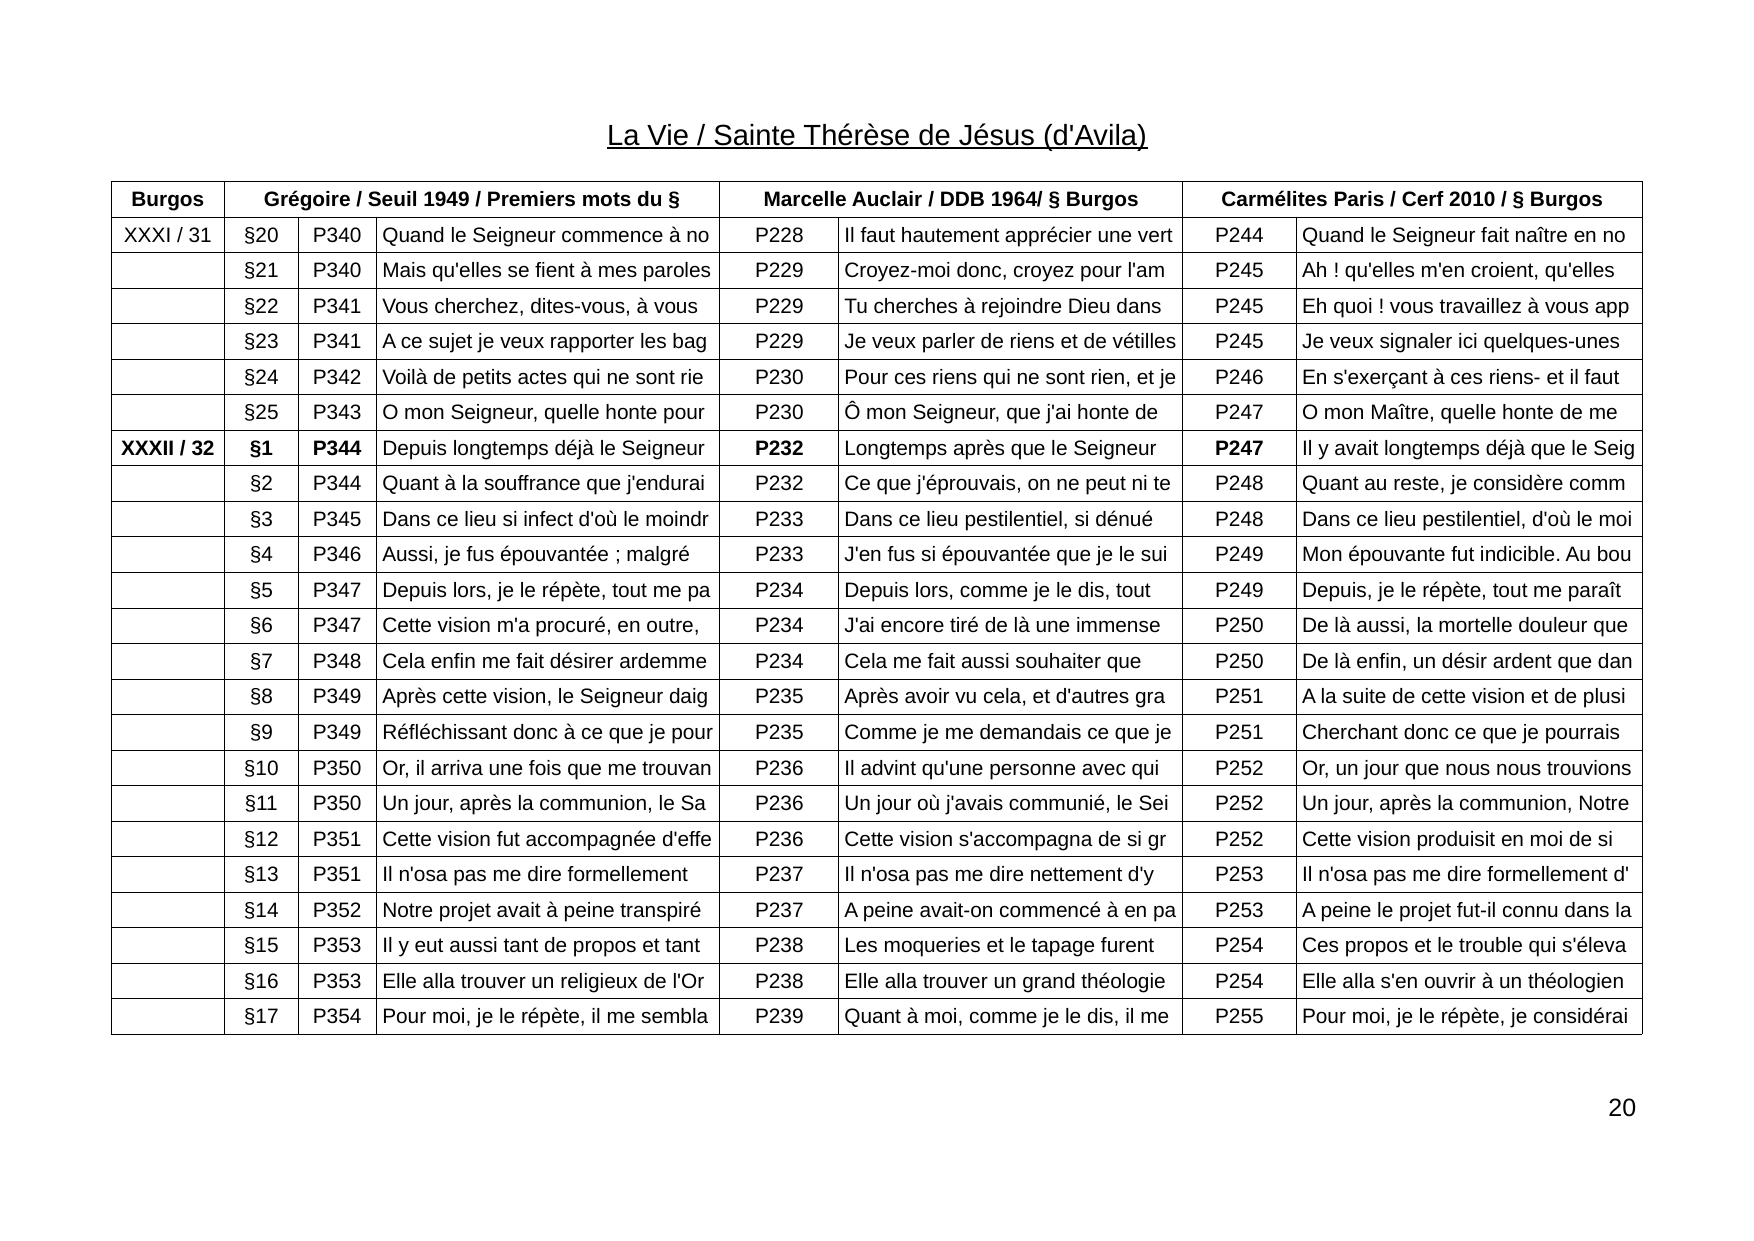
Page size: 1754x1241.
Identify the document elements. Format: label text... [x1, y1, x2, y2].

table_cell §3 [225, 502, 298, 536]
table_cell Il y avait longtemps déjà que le Seig [1297, 431, 1642, 465]
table_cell P228 [720, 218, 838, 252]
table_cell §14 [225, 893, 298, 927]
table_cell Ces propos et le trouble qui s'éleva [1297, 928, 1642, 963]
table_cell P235 [720, 715, 838, 749]
table_cell P349 [299, 715, 376, 749]
table_cell P236 [720, 751, 838, 785]
table_cell P344 [299, 431, 376, 465]
table_cell P250 [1183, 644, 1296, 678]
table_cell O mon Maître, quelle honte de me [1297, 395, 1642, 430]
table_cell §15 [225, 928, 298, 963]
table_cell [112, 502, 224, 536]
table_cell Un jour où j'avais communié, le Sei [839, 786, 1182, 821]
table_cell Aussi, je fus épouvantée ; malgré [377, 537, 719, 572]
table_cell [112, 609, 224, 643]
table_cell Cette vision m'a procuré, en outre, [377, 609, 719, 643]
table_cell P230 [720, 395, 838, 430]
table_cell P348 [299, 644, 376, 678]
table_cell P350 [299, 786, 376, 821]
table_cell Quand le Seigneur commence à no [377, 218, 719, 252]
table_cell P249 [1183, 573, 1296, 607]
table_cell P347 [299, 573, 376, 607]
table_cell Notre projet avait à peine transpiré [377, 893, 719, 927]
table_cell Après cette vision, le Seigneur daig [377, 680, 719, 714]
table_cell Réfléchissant donc à ce que je pour [377, 715, 719, 749]
table_cell Croyez-moi donc, croyez pour l'am [839, 253, 1182, 288]
table_cell §20 [225, 218, 298, 252]
table_cell Un jour, après la communion, le Sa [377, 786, 719, 821]
table_cell P252 [1183, 786, 1296, 821]
table_cell [112, 537, 224, 572]
table_cell P341 [299, 324, 376, 359]
table_cell Cherchant donc ce que je pourrais [1297, 715, 1642, 749]
table_cell Longtemps après que le Seigneur [839, 431, 1182, 465]
table_cell Il faut hautement apprécier une vert [839, 218, 1182, 252]
table_cell Il advint qu'une personne avec qui [839, 751, 1182, 785]
table_cell §4 [225, 537, 298, 572]
table_cell Cela enfin me fait désirer ardemme [377, 644, 719, 678]
table_cell [112, 324, 224, 359]
table_cell P251 [1183, 680, 1296, 714]
table_cell Pour moi, je le répète, je considérai [1297, 999, 1642, 1034]
table_cell P244 [1183, 218, 1296, 252]
table_cell Depuis longtemps déjà le Seigneur [377, 431, 719, 465]
table_cell Elle alla s'en ouvrir à un théologien [1297, 964, 1642, 998]
table_cell Cette vision s'accompagna de si gr [839, 822, 1182, 856]
table_cell P229 [720, 253, 838, 288]
table_cell Un jour, après la communion, Notre [1297, 786, 1642, 821]
table_cell Il n'osa pas me dire nettement d'y [839, 857, 1182, 892]
table_cell J'en fus si épouvantée que je le sui [839, 537, 1182, 572]
table_cell Elle alla trouver un grand théologie [839, 964, 1182, 998]
table_cell P345 [299, 502, 376, 536]
table_cell §12 [225, 822, 298, 856]
table_cell P230 [720, 360, 838, 394]
table_cell Comme je me demandais ce que je [839, 715, 1182, 749]
table_cell P236 [720, 786, 838, 821]
table_cell P234 [720, 644, 838, 678]
table_cell P252 [1183, 751, 1296, 785]
table_cell P238 [720, 928, 838, 963]
table_cell J'ai encore tiré de là une immense [839, 609, 1182, 643]
table_cell §8 [225, 680, 298, 714]
table_cell P237 [720, 857, 838, 892]
table_cell XXXII / 32 [112, 431, 224, 465]
table_cell P351 [299, 822, 376, 856]
table_cell Voilà de petits actes qui ne sont rie [377, 360, 719, 394]
table_cell P253 [1183, 893, 1296, 927]
table_cell Or, un jour que nous nous trouvions [1297, 751, 1642, 785]
table_cell P229 [720, 289, 838, 323]
table_cell A peine avait-on commencé à en pa [839, 893, 1182, 927]
table_cell [112, 680, 224, 714]
table_cell P341 [299, 289, 376, 323]
table_cell §6 [225, 609, 298, 643]
table_cell P235 [720, 680, 838, 714]
table_cell P237 [720, 893, 838, 927]
table_cell De là aussi, la mortelle douleur que [1297, 609, 1642, 643]
table_cell §24 [225, 360, 298, 394]
table_cell §10 [225, 751, 298, 785]
table_cell Dans ce lieu pestilentiel, si dénué [839, 502, 1182, 536]
table_cell [112, 289, 224, 323]
table_cell Quant à la souffrance que j'endurai [377, 466, 719, 501]
table_cell [112, 751, 224, 785]
table_cell §13 [225, 857, 298, 892]
table_cell P254 [1183, 928, 1296, 963]
table_cell §16 [225, 964, 298, 998]
table_cell Depuis lors, comme je le dis, tout [839, 573, 1182, 607]
table_cell §11 [225, 786, 298, 821]
table_cell P249 [1183, 537, 1296, 572]
table_cell §17 [225, 999, 298, 1034]
table_cell P251 [1183, 715, 1296, 749]
table_cell §21 [225, 253, 298, 288]
table_cell Après avoir vu cela, et d'autres gra [839, 680, 1182, 714]
table_cell P254 [1183, 964, 1296, 998]
table_cell Les moqueries et le tapage furent [839, 928, 1182, 963]
table_cell P236 [720, 822, 838, 856]
table_cell P342 [299, 360, 376, 394]
table_cell Mais qu'elles se fient à mes paroles [377, 253, 719, 288]
table_cell Je veux signaler ici quelques-unes [1297, 324, 1642, 359]
table_cell O mon Seigneur, quelle honte pour [377, 395, 719, 430]
table_cell P353 [299, 964, 376, 998]
table_cell [112, 573, 224, 607]
table_cell Cette vision fut accompagnée d'effe [377, 822, 719, 856]
table_cell P229 [720, 324, 838, 359]
table_cell [112, 999, 224, 1034]
table_cell [112, 822, 224, 856]
table_cell [112, 857, 224, 892]
table_cell Ah ! qu'elles m'en croient, qu'elles [1297, 253, 1642, 288]
table_cell P239 [720, 999, 838, 1034]
table_cell P353 [299, 928, 376, 963]
table_cell P247 [1183, 431, 1296, 465]
table_cell Il n'osa pas me dire formellement d' [1297, 857, 1642, 892]
table_cell P234 [720, 573, 838, 607]
table_cell P245 [1183, 324, 1296, 359]
table_cell Or, il arriva une fois que me trouvan [377, 751, 719, 785]
table_cell XXXI / 31 [112, 218, 224, 252]
table_cell Quant à moi, comme je le dis, il me [839, 999, 1182, 1034]
table_cell Ce que j'éprouvais, on ne peut ni te [839, 466, 1182, 501]
table_cell [112, 644, 224, 678]
table_cell P248 [1183, 502, 1296, 536]
table_cell Burgos [112, 182, 224, 217]
table_cell Carmélites Paris / Cerf 2010 / § Burgos [1183, 182, 1642, 217]
table_cell A peine le projet fut-il connu dans la [1297, 893, 1642, 927]
table_cell P252 [1183, 822, 1296, 856]
table_cell §5 [225, 573, 298, 607]
table_cell P340 [299, 253, 376, 288]
table_cell Dans ce lieu si infect d'où le moindr [377, 502, 719, 536]
table_cell P238 [720, 964, 838, 998]
table_cell A la suite de cette vision et de plusi [1297, 680, 1642, 714]
table_cell Je veux parler de riens et de vétilles [839, 324, 1182, 359]
table_cell Il n'osa pas me dire formellement [377, 857, 719, 892]
table_cell P255 [1183, 999, 1296, 1034]
table_cell Grégoire / Seuil 1949 / Premiers mots du § [225, 182, 719, 217]
table_cell §7 [225, 644, 298, 678]
table_cell P343 [299, 395, 376, 430]
table_cell Marcelle Auclair / DDB 1964/ § Burgos [720, 182, 1182, 217]
table_cell P344 [299, 466, 376, 501]
table_cell P232 [720, 431, 838, 465]
table_cell P253 [1183, 857, 1296, 892]
table_cell Tu cherches à rejoindre Dieu dans [839, 289, 1182, 323]
table_cell P347 [299, 609, 376, 643]
table_cell P245 [1183, 289, 1296, 323]
table_cell Cette vision produisit en moi de si [1297, 822, 1642, 856]
table_cell [112, 360, 224, 394]
table_cell P350 [299, 751, 376, 785]
table_cell De là enfin, un désir ardent que dan [1297, 644, 1642, 678]
table_cell Quant au reste, je considère comm [1297, 466, 1642, 501]
table_cell Ô mon Seigneur, que j'ai honte de [839, 395, 1182, 430]
table_cell P233 [720, 502, 838, 536]
table_cell Pour ces riens qui ne sont rien, et je [839, 360, 1182, 394]
table_cell [112, 715, 224, 749]
table_cell P247 [1183, 395, 1296, 430]
table_cell P234 [720, 609, 838, 643]
table_cell P245 [1183, 253, 1296, 288]
table_cell En s'exerçant à ces riens- et il faut [1297, 360, 1642, 394]
table_cell P351 [299, 857, 376, 892]
table_cell Vous cherchez, dites-vous, à vous [377, 289, 719, 323]
table_cell Quand le Seigneur fait naître en no [1297, 218, 1642, 252]
table_cell [112, 964, 224, 998]
table_cell P349 [299, 680, 376, 714]
table_cell Depuis, je le répète, tout me paraît [1297, 573, 1642, 607]
table_cell [112, 928, 224, 963]
table_cell Eh quoi ! vous travaillez à vous app [1297, 289, 1642, 323]
table_cell §1 [225, 431, 298, 465]
table_cell P248 [1183, 466, 1296, 501]
table_cell P354 [299, 999, 376, 1034]
table_cell A ce sujet je veux rapporter les bag [377, 324, 719, 359]
table_cell §25 [225, 395, 298, 430]
table_cell Depuis lors, je le répète, tout me pa [377, 573, 719, 607]
table_cell §23 [225, 324, 298, 359]
table_cell P346 [299, 537, 376, 572]
table_cell [112, 786, 224, 821]
table_cell Mon épouvante fut indicible. Au bou [1297, 537, 1642, 572]
table_cell Il y eut aussi tant de propos et tant [377, 928, 719, 963]
table_cell §22 [225, 289, 298, 323]
table_cell Pour moi, je le répète, il me sembla [377, 999, 719, 1034]
table_cell P246 [1183, 360, 1296, 394]
table_cell P352 [299, 893, 376, 927]
table_cell P250 [1183, 609, 1296, 643]
table_cell [112, 893, 224, 927]
table_cell §9 [225, 715, 298, 749]
table_cell [112, 253, 224, 288]
table_cell §2 [225, 466, 298, 501]
table_cell [112, 395, 224, 430]
table_cell Cela me fait aussi souhaiter que [839, 644, 1182, 678]
table_cell Elle alla trouver un religieux de l'Or [377, 964, 719, 998]
table_cell P232 [720, 466, 838, 501]
table_cell P340 [299, 218, 376, 252]
table_cell P233 [720, 537, 838, 572]
table_cell Dans ce lieu pestilentiel, d'où le moi [1297, 502, 1642, 536]
table_cell [112, 466, 224, 501]
